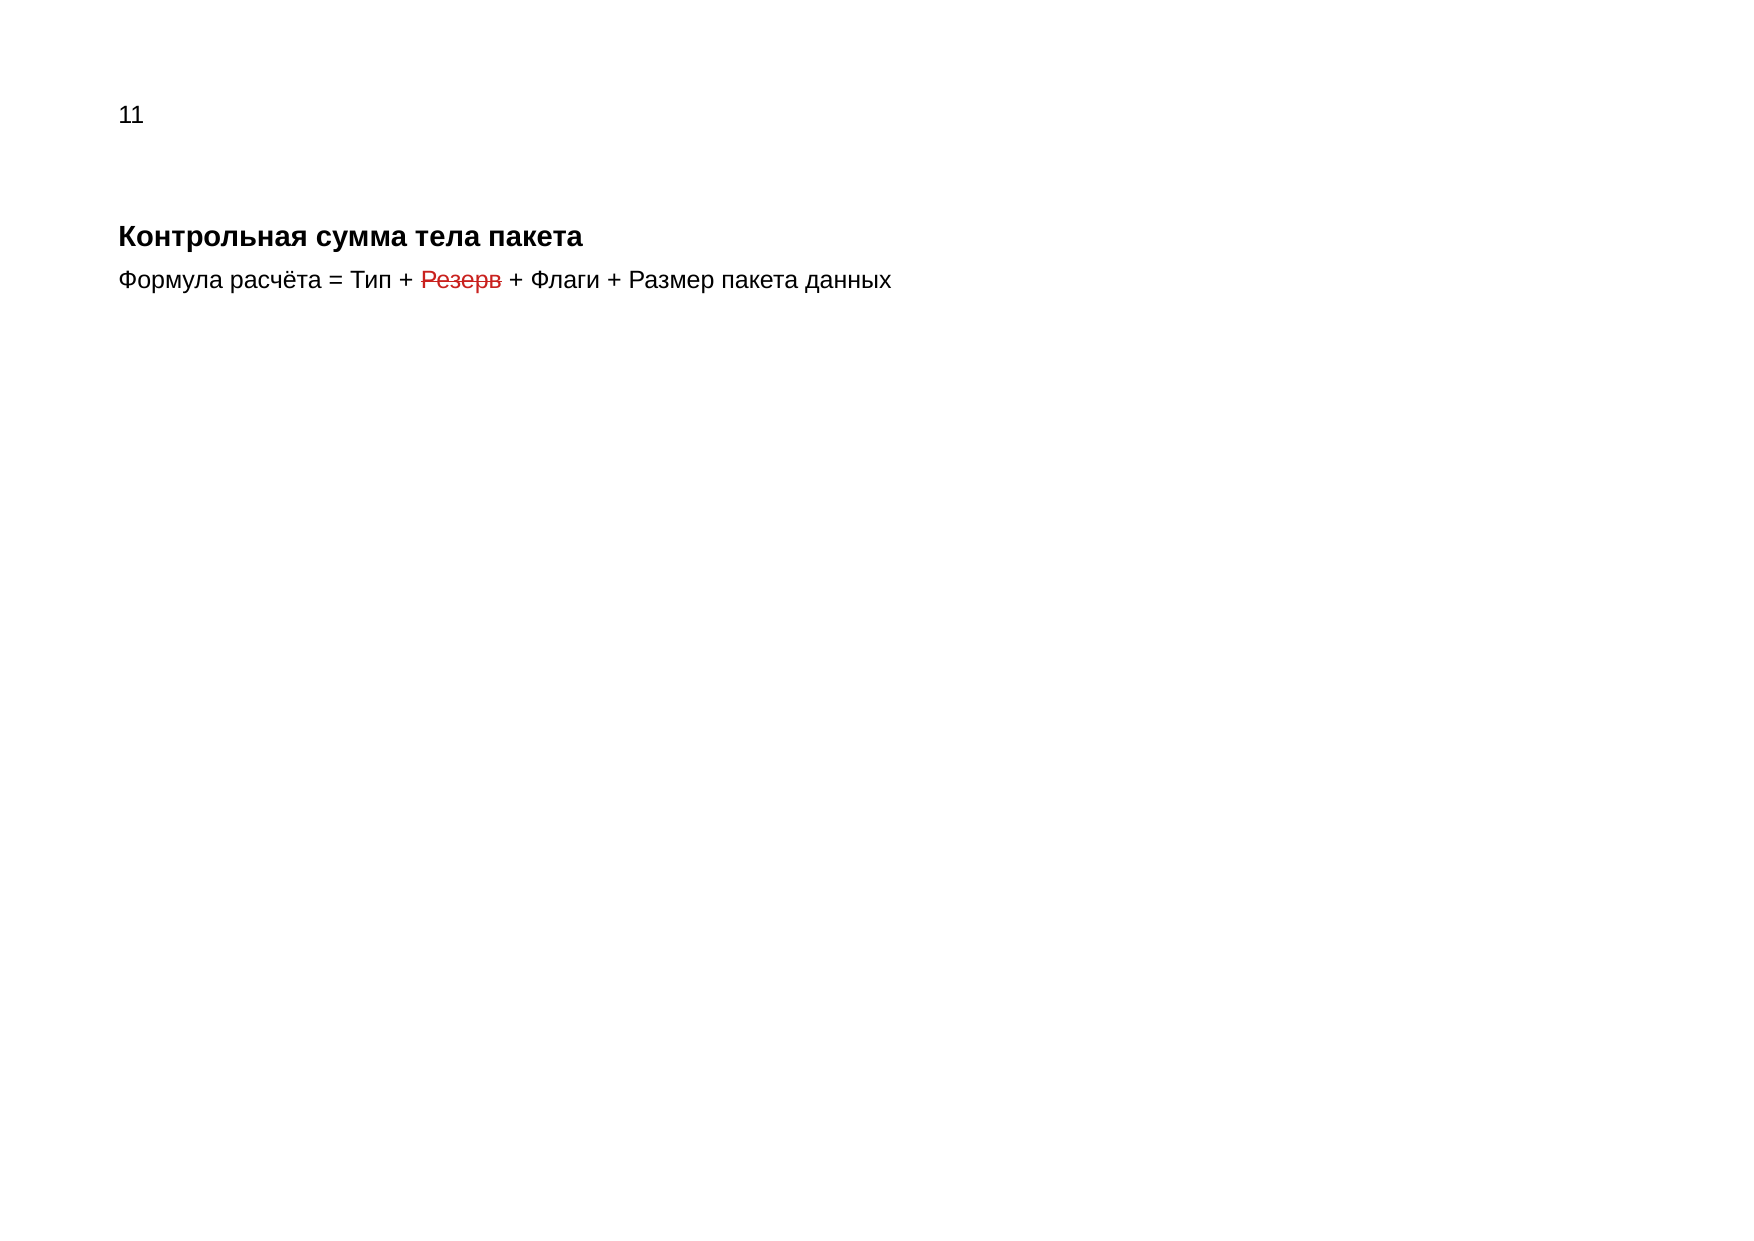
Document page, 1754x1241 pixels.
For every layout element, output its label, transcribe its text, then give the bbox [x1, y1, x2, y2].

subtitle Формула расчёта = Тип + Резерв + Флаги + Размер пакета данных [118, 265, 1636, 294]
subtitle Контрольная сумма тела пакета [118, 219, 1636, 253]
